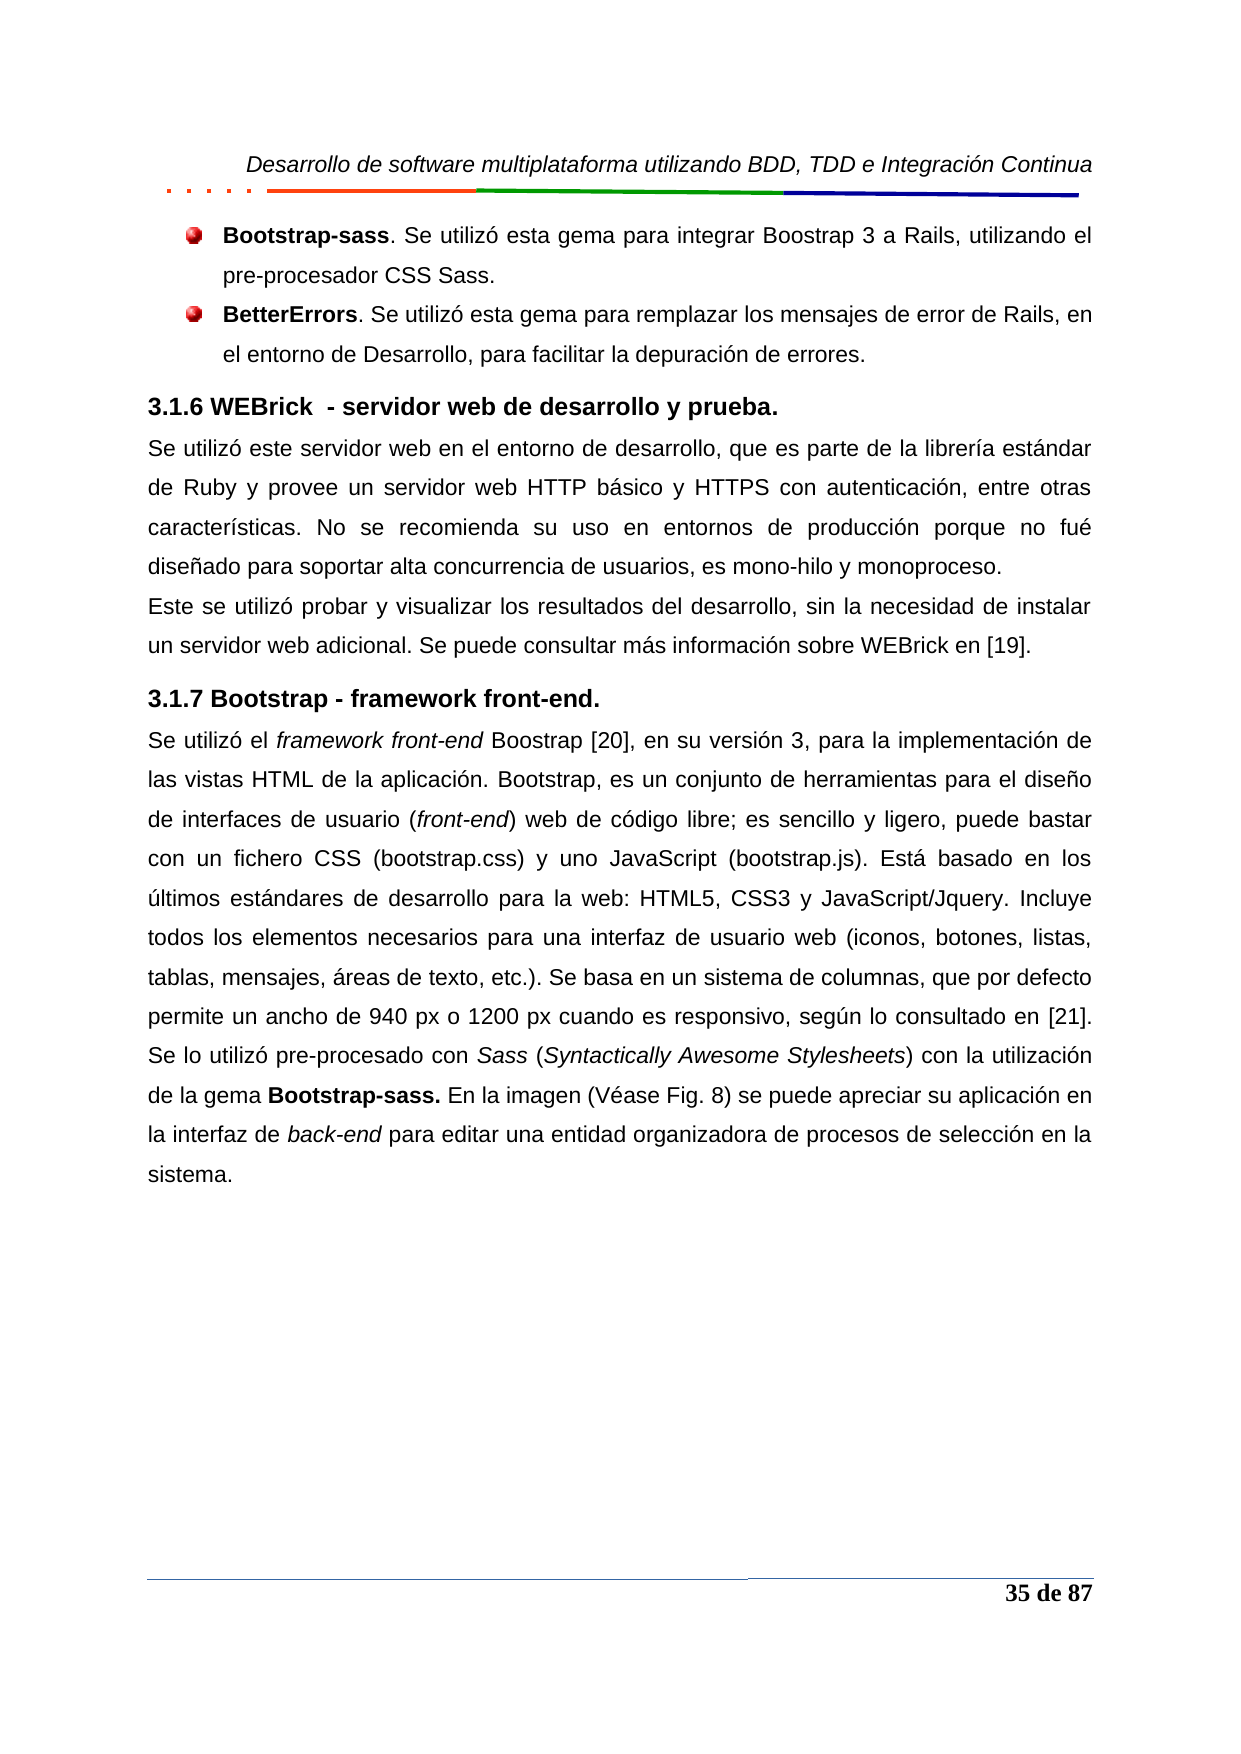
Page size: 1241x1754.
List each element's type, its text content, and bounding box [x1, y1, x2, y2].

picture [186, 227, 202, 244]
text Se utilizó el framework front-end Boostrap [20], en su versión 3, para la implementación de las vistas HTML de la aplicación. Bootstrap, es un conjunto de herramientas para el diseño de interfaces de usuario (front-end) web de código libre; es sencillo y ligero, puede bastar con un fichero CSS (bootstrap.css) y uno JavaScript (bootstrap.js). Está basado en los últimos estándares de desarrollo para la web: HTML5, CSS3 y JavaScript/Jquery. Incluye todos los elementos necesarios para una interfaz de usuario web (iconos, botones, listas, tablas, mensajes, áreas de texto, etc.). Se basa en un sistema de columnas, que por defecto permite un ancho de 940 px o 1200 px cuando es responsivo, según lo consultado en [21]. Se lo utilizó pre-procesado con Sass (Syntactically Awesome Stylesheets) con la utilización de la gema Bootstrap-sass. En la imagen (Véase Fig. 8) se puede apreciar su aplicación en la interfaz de back-end para editar una entidad organizadora de procesos de selección en la sistema. [148, 727, 1093, 1187]
text Este se utilizó probar y visualizar los resultados del desarrollo, sin la necesidad de instalar un servidor web adicional. Se puede consultar más información sobre WEBrick en [19]. [148, 593, 1093, 659]
picture [186, 306, 202, 322]
list 3.1.6 WEBrick - servidor web de desarrollo y prueba. [148, 392, 1093, 421]
list Bootstrap-sass. Se utilizó esta gema para integrar Boostrap 3 a Rails, utilizando el pre-procesador CSS Sass. [185, 222, 1093, 288]
list 3.1.7 Bootstrap - framework front-end. [148, 683, 1093, 712]
list BetterErrors. Se utilizó esta gema para remplazar los mensajes de error de Rails, en el entorno de Desarrollo, para facilitar la depuración de errores. [185, 301, 1093, 367]
text Se utilizó este servidor web en el entorno de desarrollo, que es parte de la librería estándar de Ruby y provee un servidor web HTTP básico y HTTPS con autenticación, entre otras características. No se recomienda su uso en entornos de producción porque no fué diseñado para soportar alta concurrencia de usuarios, es mono-hilo y monoproceso. [148, 435, 1093, 580]
